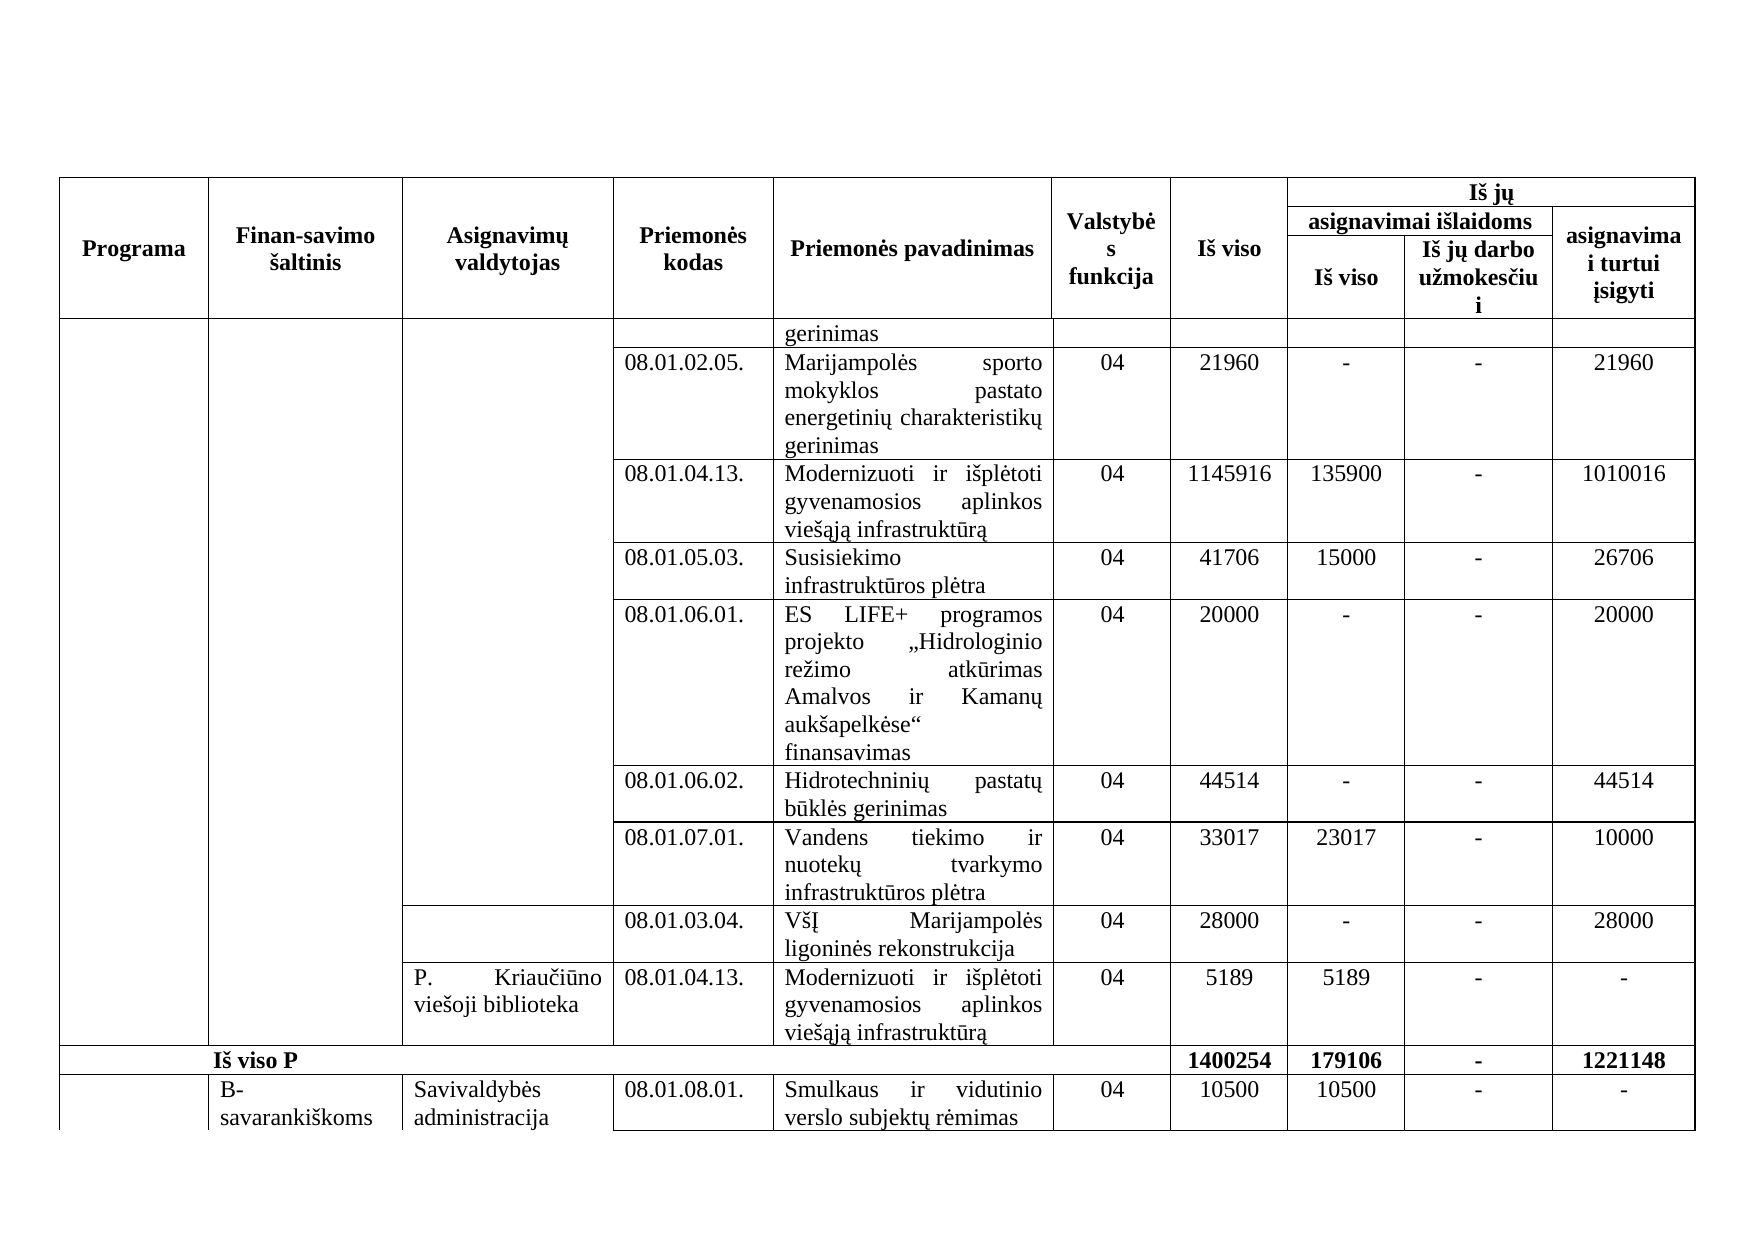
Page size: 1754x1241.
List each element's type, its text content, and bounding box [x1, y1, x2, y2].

table_cell 08.01.08.01. [614, 1075, 773, 1130]
table_cell [60, 599, 208, 765]
table_cell 41706 [1171, 543, 1287, 598]
table_cell 26706 [1553, 543, 1694, 598]
table_cell - [1405, 319, 1552, 347]
table_cell [403, 906, 613, 962]
table_cell [209, 319, 402, 347]
table_cell - [1288, 319, 1404, 347]
table_cell [1054, 319, 1170, 347]
table_cell [60, 1075, 208, 1130]
table_cell [209, 962, 402, 1045]
table_cell ES LIFE+ programos projekto „Hidrologinio režimo atkūrimas Amalvos ir Kamanų aukšapelkėse“ finansavimas [774, 600, 1053, 765]
table_header Iš viso [1171, 178, 1287, 318]
table_cell 135900 [1288, 460, 1404, 542]
table_header Iš jų [1288, 178, 1694, 206]
table_cell [209, 542, 402, 598]
table_cell 44514 [1553, 766, 1694, 821]
table_cell 20000 [1171, 600, 1287, 765]
table_cell [1171, 319, 1287, 347]
table_header Valstybės funkcija [1052, 178, 1170, 318]
table_cell [209, 347, 402, 458]
table_cell - [1288, 348, 1404, 458]
table_cell 04 [1054, 348, 1170, 458]
table_cell - [1288, 600, 1404, 765]
table_cell 04 [1054, 766, 1170, 821]
table_header Priemonės pavadinimas [774, 178, 1051, 318]
table_cell [60, 459, 208, 542]
table_cell [60, 905, 208, 962]
table_cell 5189 [1171, 963, 1287, 1045]
table_cell 04 [1054, 823, 1170, 905]
table_header Asignavimų valdytojas [403, 178, 613, 318]
table_cell [60, 319, 208, 347]
table_cell 33017 [1171, 823, 1287, 905]
table_cell Savivaldybės administracija [403, 1075, 613, 1130]
table_header Priemonės kodas [614, 178, 773, 318]
table_cell [403, 459, 613, 542]
table_cell 04 [1054, 906, 1170, 962]
table_cell - [1405, 460, 1552, 542]
table_header Programa [60, 178, 208, 318]
table_cell 10500 [1171, 1075, 1287, 1130]
table_cell 08.01.05.03. [614, 543, 773, 598]
table_cell 15000 [1288, 543, 1404, 598]
table_cell Modernizuoti ir išplėtoti gyvenamosios aplinkos viešąją infrastruktūrą [774, 460, 1053, 542]
table_cell 21960 [1171, 348, 1287, 458]
table_cell - [1405, 543, 1552, 598]
table_cell Modernizuoti ir išplėtoti gyvenamosios aplinkos viešąją infrastruktūrą [774, 963, 1053, 1045]
table_cell Iš jų darbo užmokesčiui [1405, 236, 1552, 318]
table_cell 04 [1054, 1075, 1170, 1130]
table_cell 1400254 [1171, 1046, 1287, 1074]
table_cell Iš viso [1288, 236, 1404, 318]
table_cell 08.01.04.13. [614, 963, 773, 1045]
table_cell - [1405, 600, 1552, 765]
table_cell [403, 599, 613, 765]
table_cell 08.01.03.04. [614, 906, 773, 962]
table_cell gerinimas [774, 319, 1053, 347]
table_cell [209, 459, 402, 542]
table_cell [403, 765, 613, 821]
table_cell - [1405, 906, 1552, 962]
table_cell B-savarankiškoms [209, 1075, 402, 1130]
table_cell asignavimai išlaidoms [1288, 207, 1552, 234]
table_cell 04 [1054, 543, 1170, 598]
table_cell - [1405, 823, 1552, 905]
table_cell 08.01.06.01. [614, 600, 773, 765]
table_cell [403, 821, 613, 905]
table_cell [60, 962, 208, 1045]
table_cell asignavimai turtui įsigyti [1553, 207, 1694, 318]
table_cell - [1405, 1046, 1552, 1074]
table_cell - [1405, 963, 1552, 1045]
table_cell - [1288, 906, 1404, 962]
table_cell Iš viso P [60, 1046, 1170, 1074]
table_cell 23017 [1288, 823, 1404, 905]
table_cell - [1553, 963, 1694, 1045]
table_cell 1221148 [1553, 1046, 1694, 1074]
table_cell Smulkaus ir vidutinio verslo subjektų rėmimas [774, 1075, 1053, 1130]
table_cell 10500 [1288, 1075, 1404, 1130]
table_cell [403, 542, 613, 598]
table_cell [60, 347, 208, 458]
table_cell [60, 542, 208, 598]
table_cell 1145916 [1171, 460, 1287, 542]
table_cell [403, 347, 613, 458]
table_cell [209, 765, 402, 821]
table_cell Susisiekimo infrastruktūros plėtra [774, 543, 1053, 598]
table_cell 04 [1054, 963, 1170, 1045]
table_cell - [1405, 766, 1552, 821]
table_cell - [1405, 1075, 1552, 1130]
table_cell 08.01.02.05. [614, 348, 773, 458]
table_cell 10000 [1553, 823, 1694, 905]
table_cell - [1288, 766, 1404, 821]
table_cell Vandens tiekimo ir nuotekų tvarkymo infrastruktūros plėtra [774, 823, 1053, 905]
table_cell 20000 [1553, 600, 1694, 765]
table_cell [60, 765, 208, 821]
table_cell - [1405, 348, 1552, 458]
table_cell 04 [1054, 460, 1170, 542]
table_cell Marijampolės sporto mokyklos pastato energetinių charakteristikų gerinimas [774, 348, 1053, 458]
table_cell [403, 319, 613, 347]
table_cell [614, 319, 773, 347]
table_cell 28000 [1171, 906, 1287, 962]
table_cell 08.01.07.01. [614, 823, 773, 905]
table_cell 08.01.04.13. [614, 460, 773, 542]
table_cell 28000 [1553, 906, 1694, 962]
table_cell 5189 [1288, 963, 1404, 1045]
table_cell 1010016 [1553, 460, 1694, 542]
table_cell [60, 821, 208, 905]
table_cell P. Kriaučiūno viešoji biblioteka [403, 963, 613, 1045]
table_cell 21960 [1553, 348, 1694, 458]
table_header Finan-savimo šaltinis [209, 178, 402, 318]
table_cell 08.01.06.02. [614, 766, 773, 821]
table_cell - [1553, 1075, 1694, 1130]
table_cell [209, 599, 402, 765]
table_cell VšĮ Marijampolės ligoninės rekonstrukcija [774, 906, 1053, 962]
table_cell 04 [1054, 600, 1170, 765]
table_cell Hidrotechninių pastatų būklės gerinimas [774, 766, 1053, 821]
table_cell [209, 821, 402, 905]
table_cell [209, 905, 402, 962]
table_cell [1553, 319, 1694, 347]
table_cell 44514 [1171, 766, 1287, 821]
table_cell 179106 [1288, 1046, 1404, 1074]
